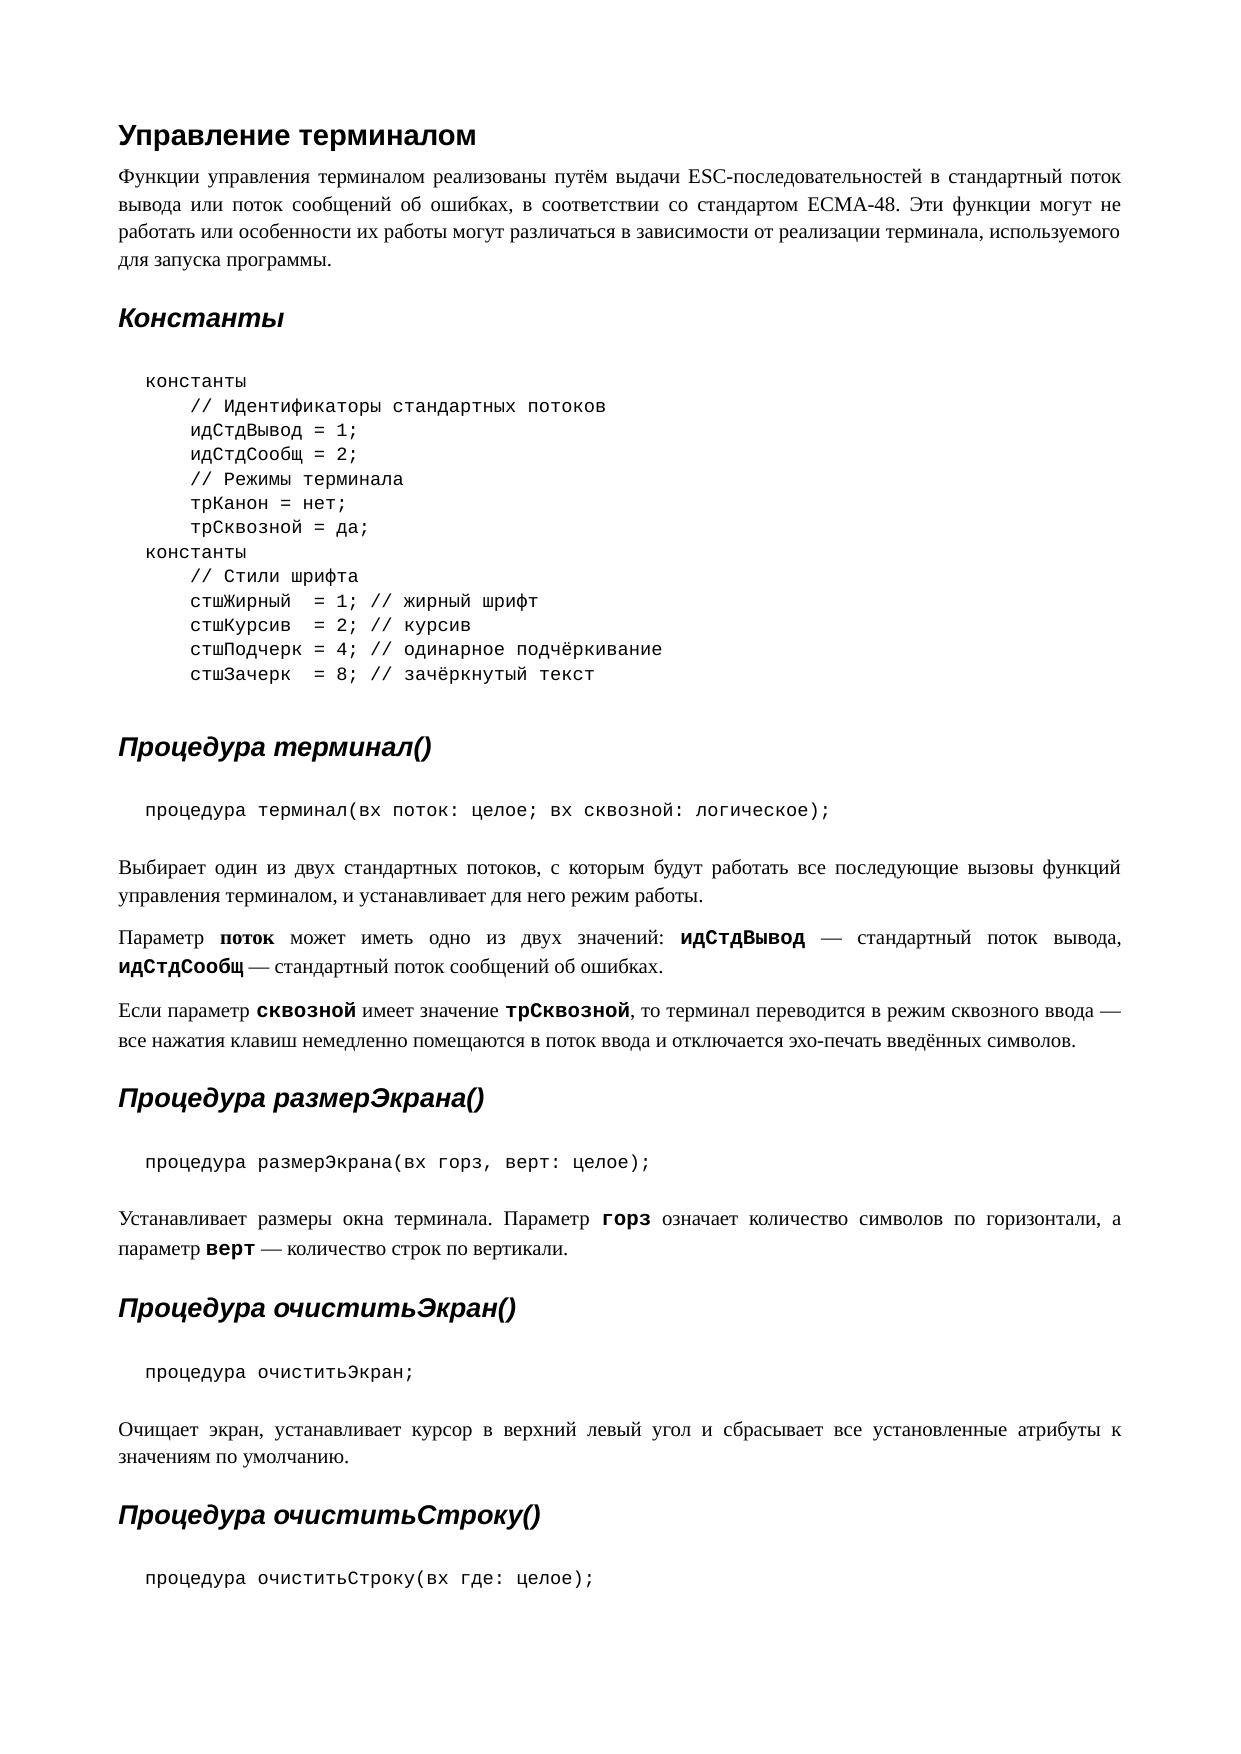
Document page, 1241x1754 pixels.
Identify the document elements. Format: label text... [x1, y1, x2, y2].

subtitle Процедура терминал() [118, 731, 1122, 762]
subtitle Процедура очиститьСтроку() [118, 1499, 1122, 1530]
text Параметр поток может иметь одно из двух значений: идСтдВывод — стандартный поток вывода, идСтдСообщ — стандартный поток сообщений об ошибках. [118, 925, 1122, 980]
subtitle Процедура размерЭкрана() [118, 1082, 1122, 1113]
text константы // Идентификаторы стандартных потоков идСтдВывод = 1; идСтдСообщ = 2; // Режимы терминала трКанон = нет; трСквозной = да; [136, 363, 1104, 534]
text Выбирает один из двух стандартных потоков, с которым будут работать все последующие вызовы функций управления терминалом, и устанавливает для него режим работы. [118, 855, 1122, 907]
text процедура очиститьСтроку(вх где: целое); [136, 1560, 1104, 1599]
text константы // Стили шрифта стшЖирный = 1; // жирный шрифт стшКурсив = 2; // курсив стшПодчерк = 4; // одинарное подчёркивание стшЗачерк = 8; // зачёркнутый текст [136, 534, 1104, 694]
text Если параметр сквозной имеет значение трСквозной, то терминал переводится в режим сквозного ввода — все нажатия клавиш немедленно помещаются в поток ввода и отключается эхо-печать введённых символов. [118, 998, 1122, 1052]
text процедура очиститьЭкран; [136, 1354, 1104, 1393]
text Устанавливает размеры окна терминала. Параметр горз означает количество символов по горизонтали, а параметр верт — количество строк по вертикали. [118, 1206, 1122, 1261]
text Очищает экран, устанавливает курсор в верхний левый угол и сбрасывает все установленные атрибуты к значениям по умолчанию. [118, 1416, 1122, 1468]
text Функции управления терминалом реализованы путём выдачи ESC-последовательностей в стандартный поток вывода или поток сообщений об ошибках, в соответствии со стандартом ECMA-48. Эти функции могут не работать или особенности их работы могут различаться в зависимости от реализации терминала, используемого для запуска программы. [118, 164, 1122, 271]
text процедура терминал(вх поток: целое; вх сквозной: логическое); [136, 792, 1104, 831]
subtitle Константы [118, 302, 1122, 333]
text процедура размерЭкрана(вх горз, верт: целое); [136, 1144, 1104, 1183]
subtitle Управление терминалом [118, 118, 1122, 152]
subtitle Процедура очиститьЭкран() [118, 1292, 1122, 1323]
